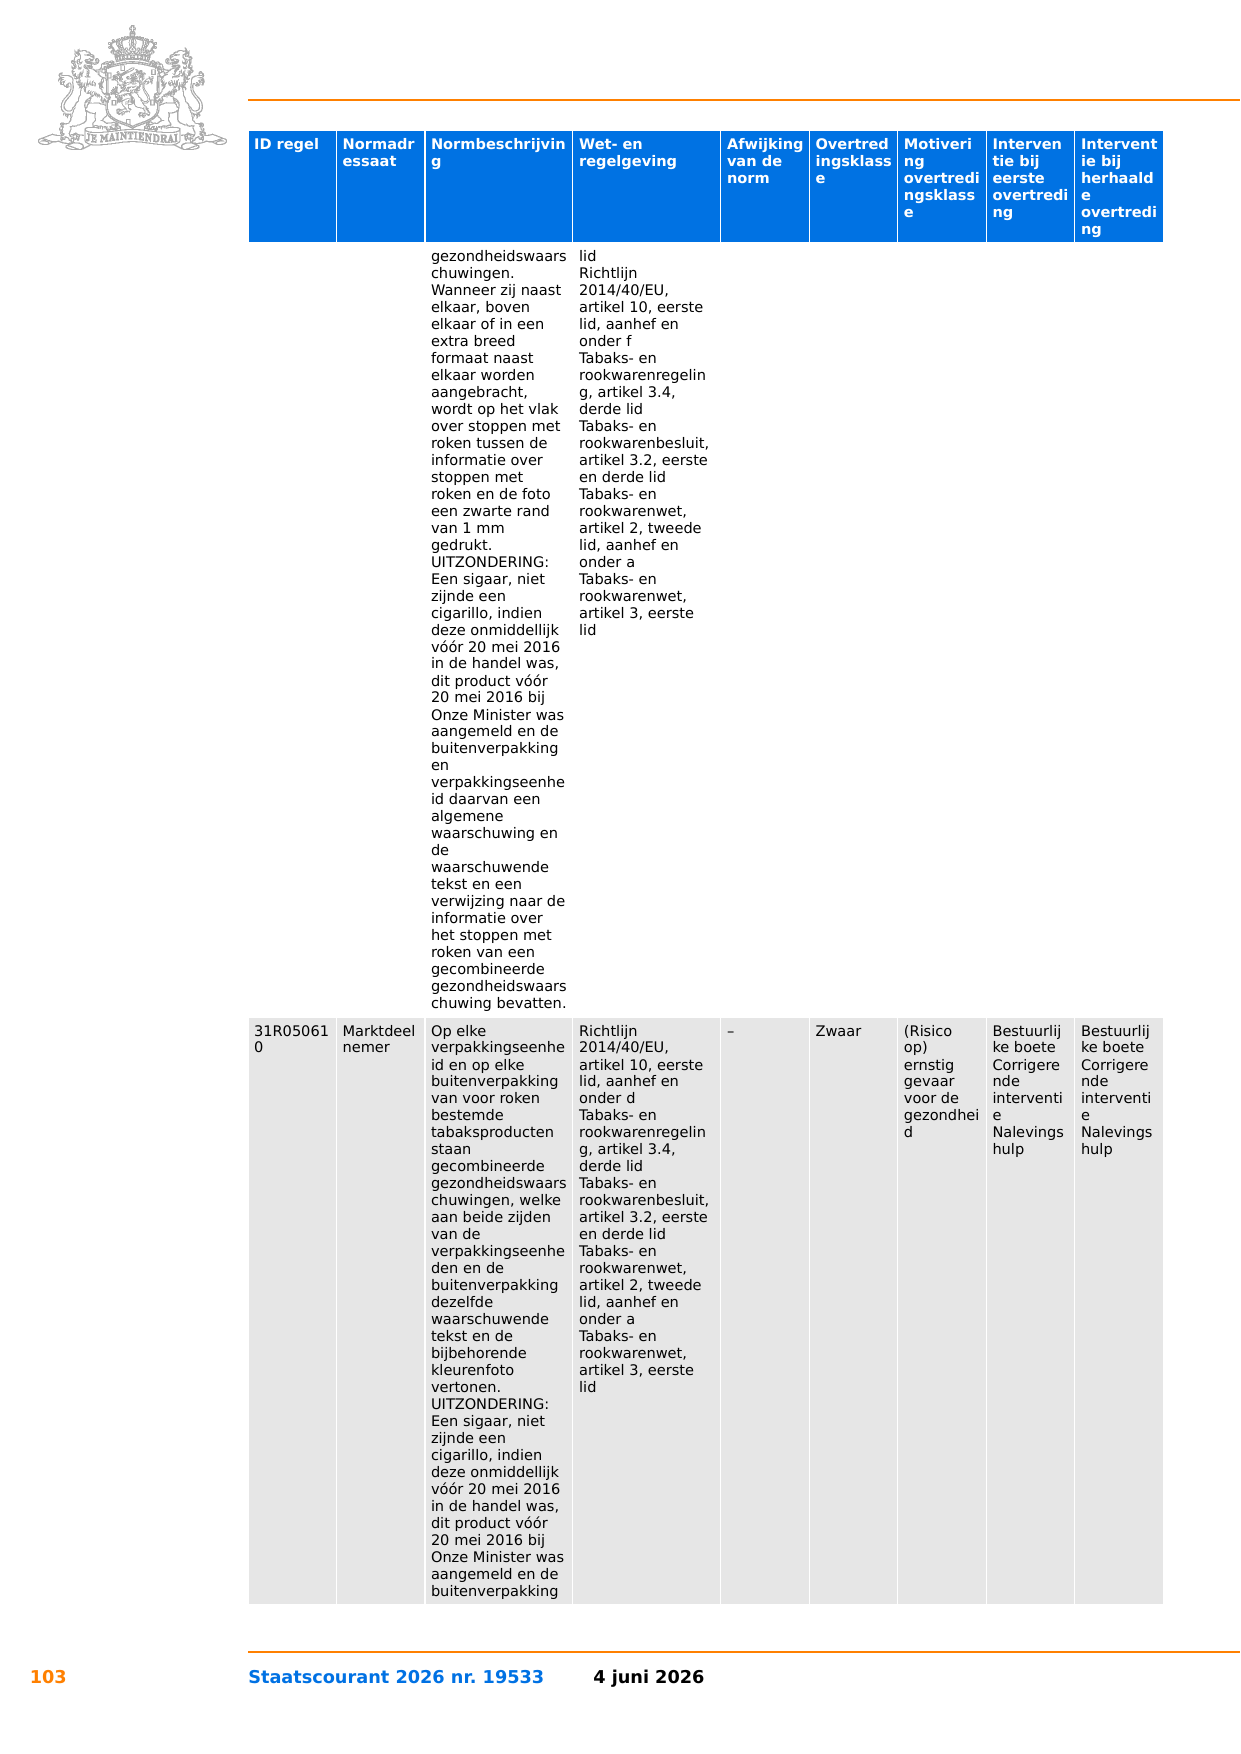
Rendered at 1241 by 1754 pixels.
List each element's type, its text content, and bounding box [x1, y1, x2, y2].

table_cell (Risico op) ernstig gevaar voor de gezondheid [898, 1018, 986, 1604]
table_header Interventie bij eerste overtreding [987, 131, 1074, 242]
table_cell [337, 243, 424, 1017]
table_cell [249, 243, 336, 1017]
table_cell [721, 243, 809, 1017]
table_header Normbeschrijving [426, 131, 572, 242]
table_cell [987, 243, 1074, 1017]
picture [38, 25, 227, 150]
table_cell [1075, 243, 1163, 1017]
table_header Motivering overtredingsklasse [898, 131, 986, 242]
table_header ID regel [249, 131, 336, 242]
table_cell Richtlijn 2014/40/EU, artikel 10, eerste lid, aanhef en onder d Tabaks- en rookwarenregeling, artikel 3.4, derde lid Tabaks- en rookwarenbesluit, artikel 3.2, eerste en derde lid Tabaks- en rookwarenwet, artikel 2, tweede lid, aanhef en onder a Tabaks- en rookwarenwet, artikel 3, eerste lid [573, 1018, 720, 1604]
table_cell lid Richtlijn 2014/40/EU, artikel 10, eerste lid, aanhef en onder f Tabaks- en rookwarenregeling, artikel 3.4, derde lid Tabaks- en rookwarenbesluit, artikel 3.2, eerste en derde lid Tabaks- en rookwarenwet, artikel 2, tweede lid, aanhef en onder a Tabaks- en rookwarenwet, artikel 3, eerste lid [573, 243, 720, 1017]
table_header Afwijking van de norm [721, 131, 809, 242]
table_cell Bestuurlijke boete Corrigerende interventie Nalevingshulp [1075, 1018, 1163, 1604]
table_cell Bestuurlijke boete Corrigerende interventie Nalevingshulp [987, 1018, 1074, 1604]
table_header Overtredingsklasse [810, 131, 897, 242]
table_header Interventie bij herhaalde overtreding [1075, 131, 1163, 242]
table_cell Op elke verpakkingseenheid en op elke buitenverpakking van voor roken bestemde tabaksproducten staan gecombineerde gezondheidswaarschuwingen, welke aan beide zijden van de verpakkingseenheden en de buitenverpakking dezelfde waarschuwende tekst en de bijbehorende kleurenfoto vertonen. UITZONDERING: Een sigaar, niet zijnde een cigarillo, indien deze onmiddellijk vóór 20 mei 2016 in de handel was, dit product vóór 20 mei 2016 bij Onze Minister was aangemeld en de buitenverpakking [426, 1018, 572, 1604]
table_header Normadressaat [337, 131, 424, 242]
table_cell 31R050610 [249, 1018, 336, 1604]
table_cell – [721, 1018, 809, 1604]
table_header Wet- en regelgeving [573, 131, 720, 242]
table_cell [810, 243, 897, 1017]
table_cell Zwaar [810, 1018, 897, 1604]
table_cell gezondheidswaarschuwingen. Wanneer zij naast elkaar, boven elkaar of in een extra breed formaat naast elkaar worden aangebracht, wordt op het vlak over stoppen met roken tussen de informatie over stoppen met roken en de foto een zwarte rand van 1 mm gedrukt. UITZONDERING: Een sigaar, niet zijnde een cigarillo, indien deze onmiddellijk vóór 20 mei 2016 in de handel was, dit product vóór 20 mei 2016 bij Onze Minister was aangemeld en de buitenverpakking en verpakkingseenheid daarvan een algemene waarschuwing en de waarschuwende tekst en een verwijzing naar de informatie over het stoppen met roken van een gecombineerde gezondheidswaarschuwing bevatten. [426, 243, 572, 1017]
table_cell [898, 243, 986, 1017]
table_cell Marktdeelnemer [337, 1018, 424, 1604]
